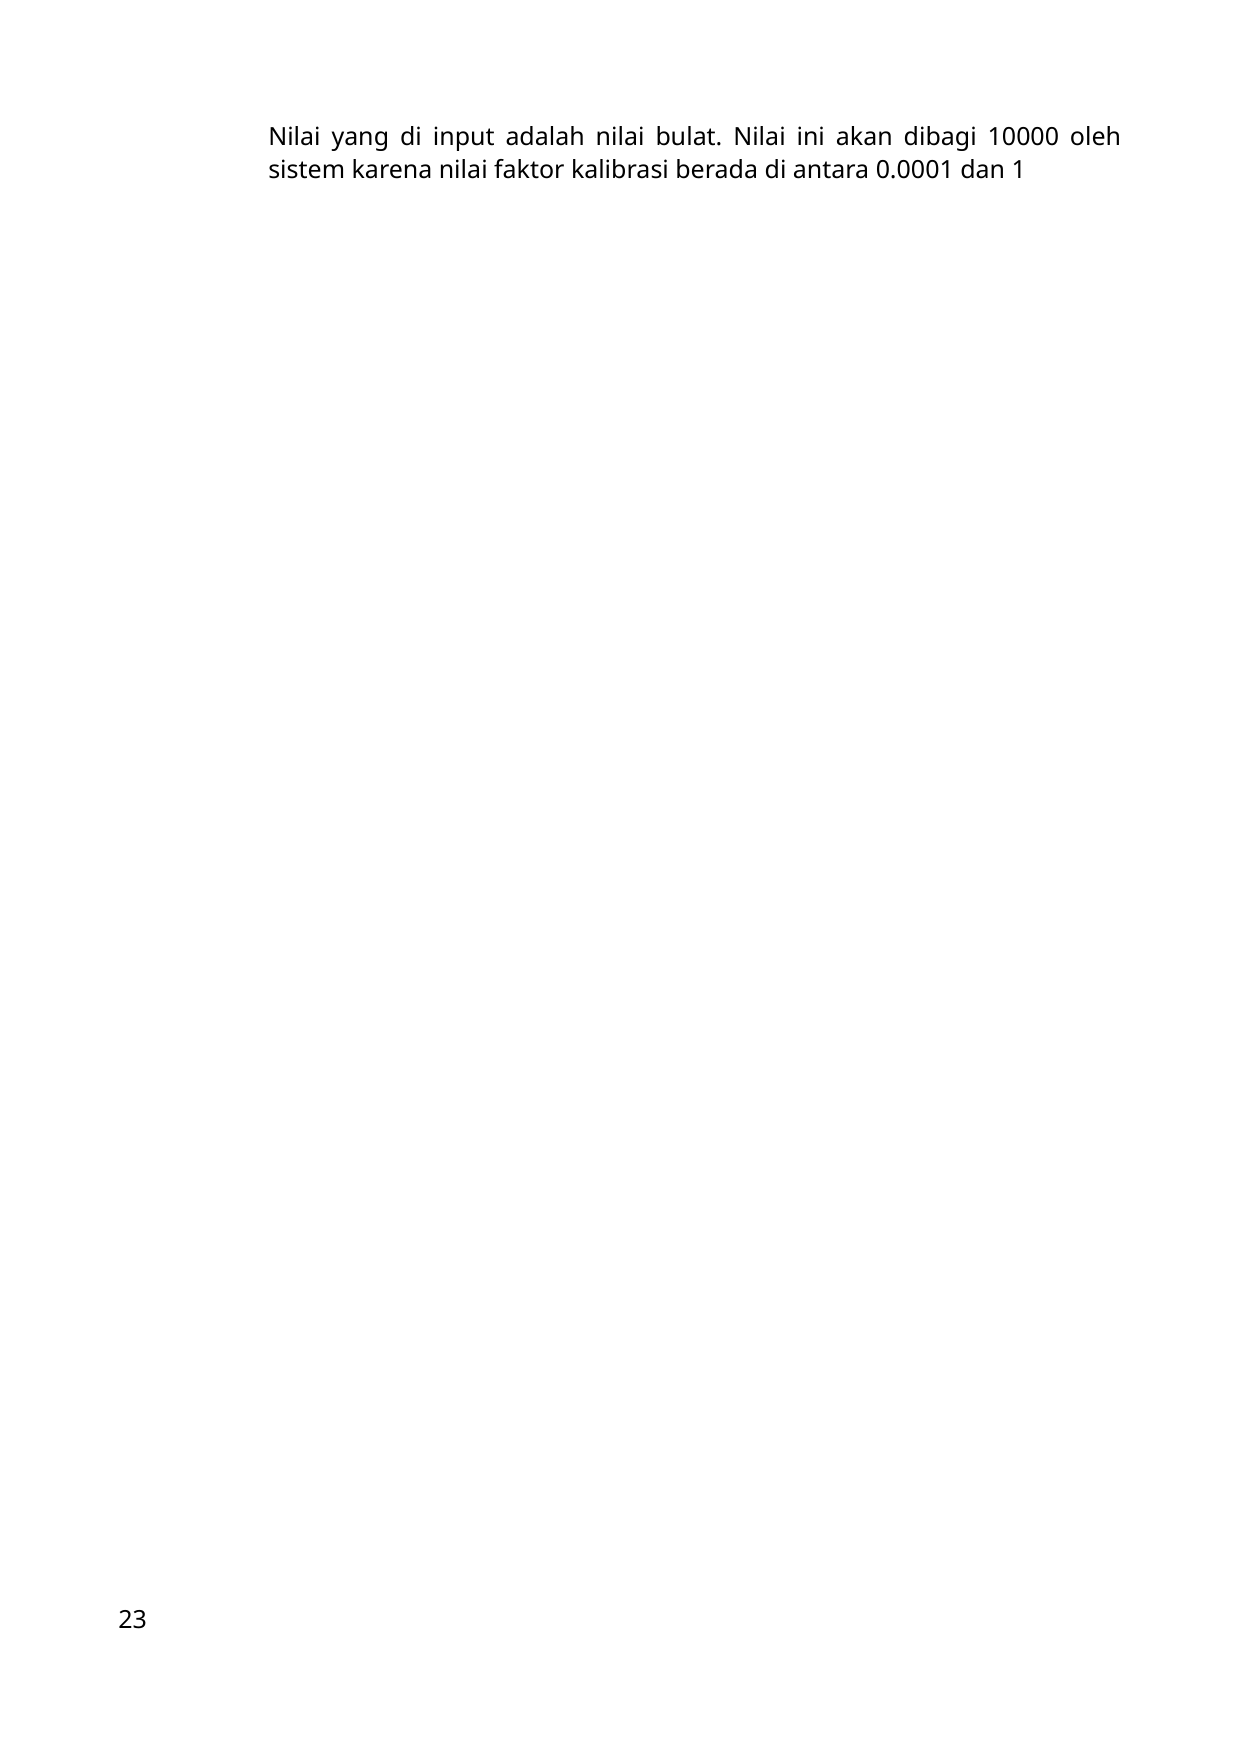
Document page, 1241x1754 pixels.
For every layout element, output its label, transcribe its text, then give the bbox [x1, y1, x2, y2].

list Nilai yang di input adalah nilai bulat. Nilai ini akan dibagi 10000 oleh sistem karena nilai faktor kalibrasi berada di antara 0.0001 dan 1 [231, 118, 1122, 186]
